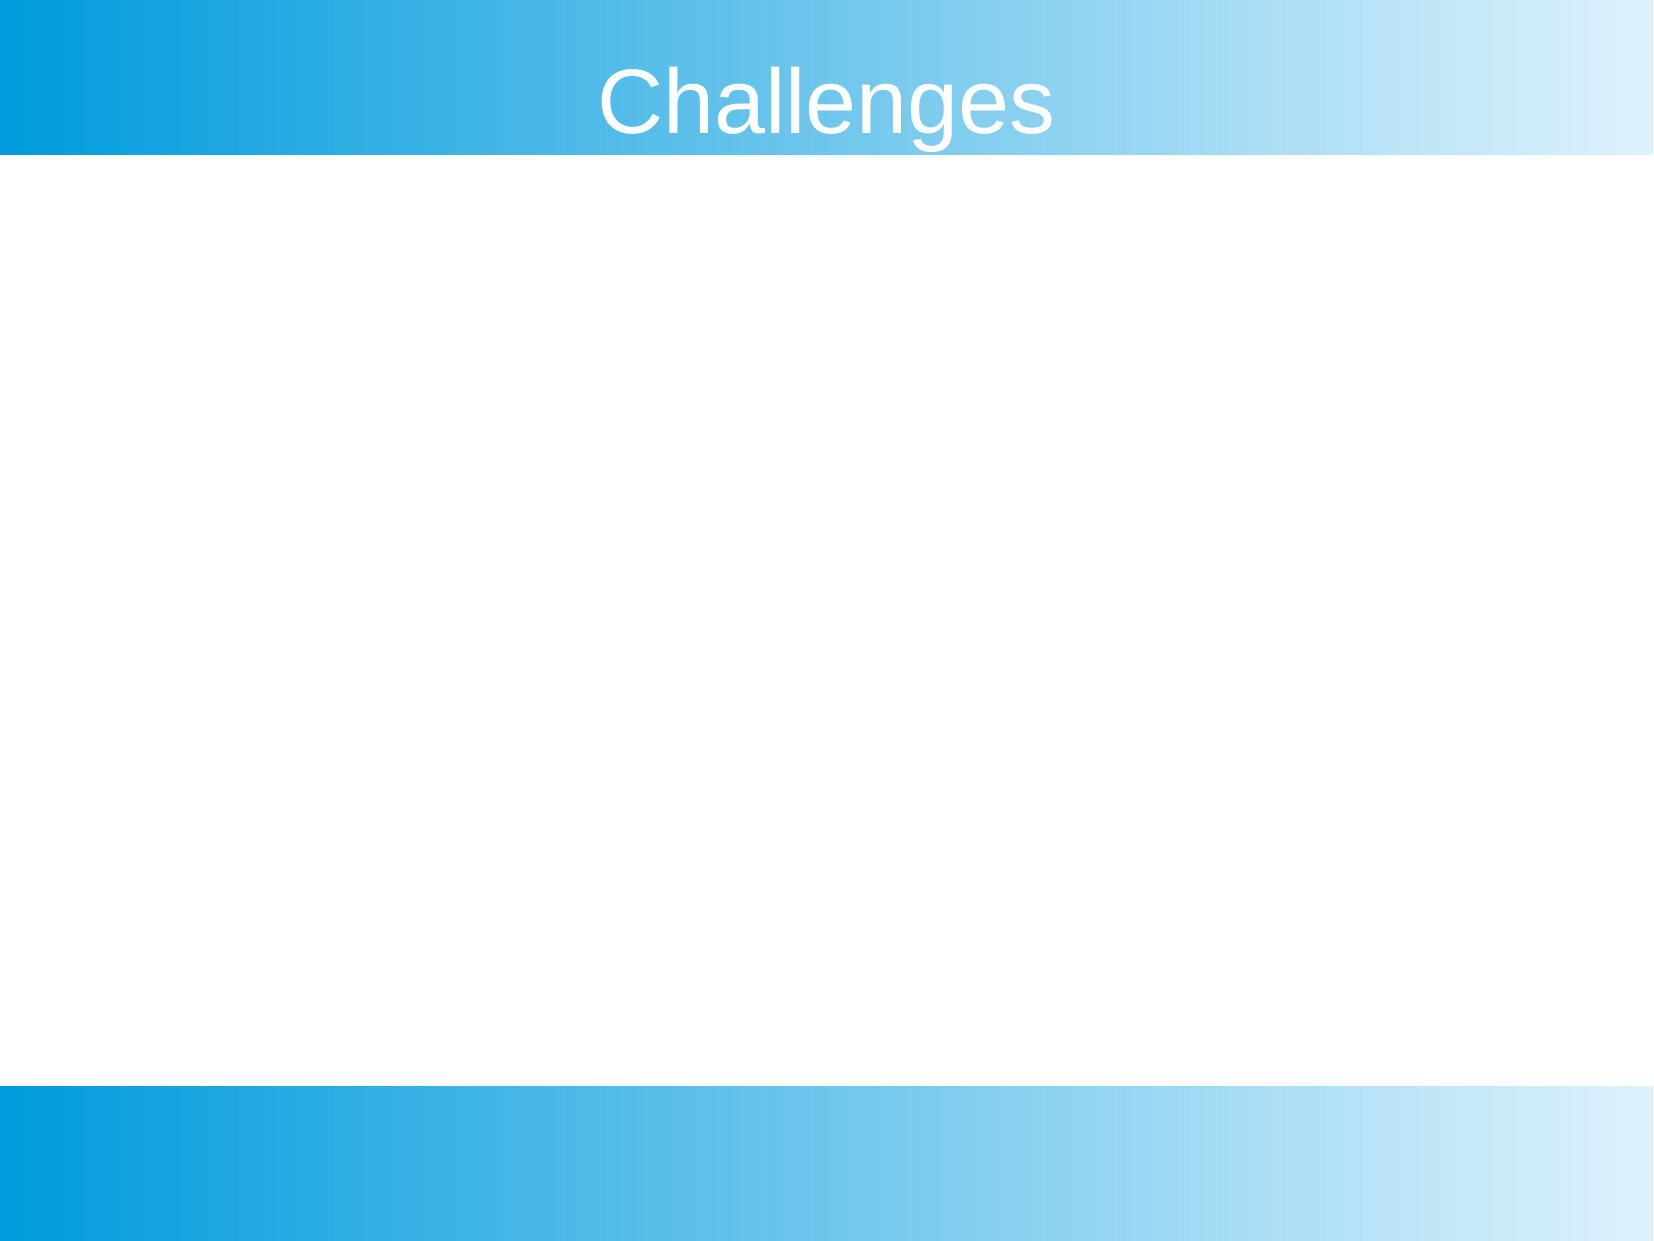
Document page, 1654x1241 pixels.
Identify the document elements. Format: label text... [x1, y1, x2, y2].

title Challenges [82, 49, 1571, 155]
